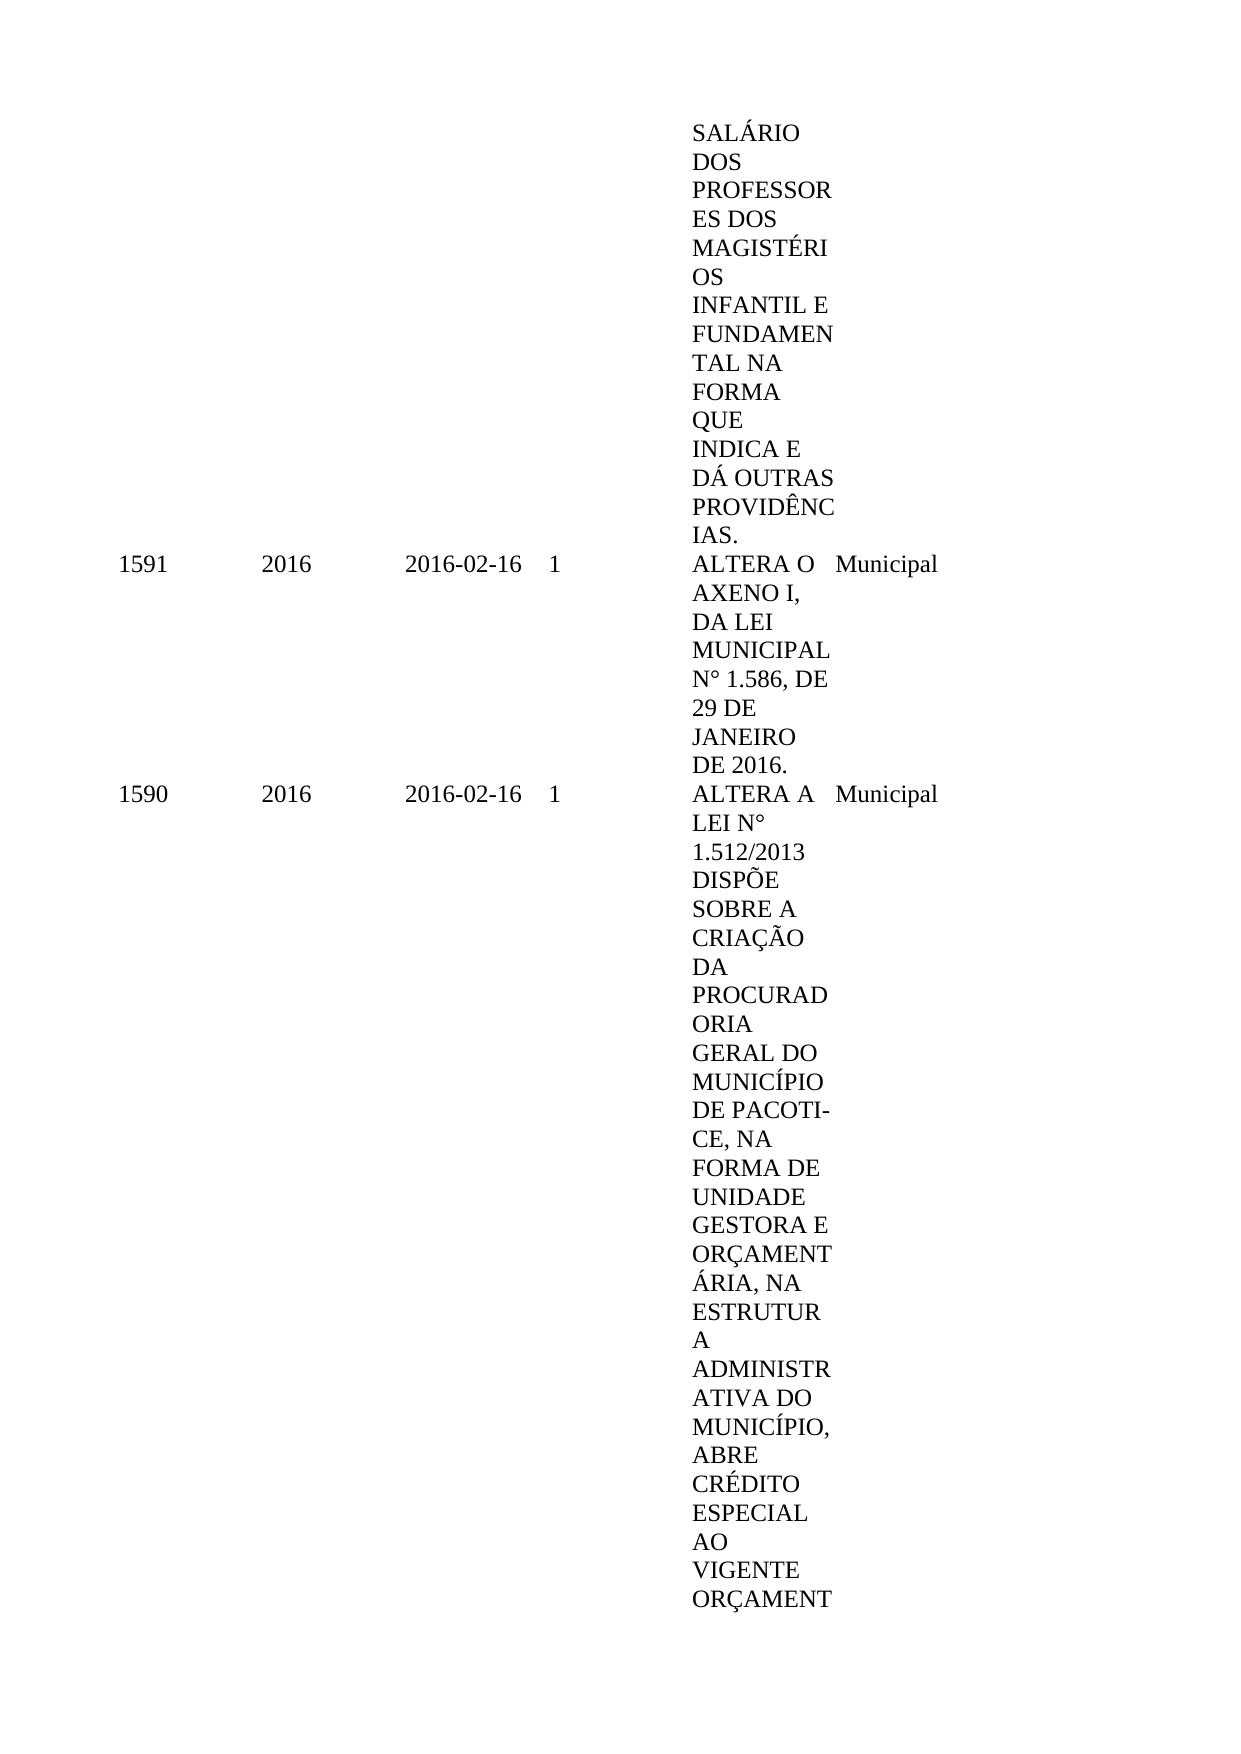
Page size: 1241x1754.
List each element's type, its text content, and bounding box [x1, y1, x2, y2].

table_cell Municipal [835, 549, 979, 779]
table_cell 2016 [261, 549, 405, 779]
table_cell 2016-02-16 [405, 549, 548, 779]
table_cell [118, 118, 261, 549]
table_cell [835, 118, 979, 549]
table_cell [979, 118, 1122, 549]
table_cell [405, 118, 548, 549]
table_cell 1 [548, 779, 692, 1613]
table_cell [261, 118, 405, 549]
table_cell ALTERA O AXENO I, DA LEI MUNICIPAL N° 1.586, DE 29 DE JANEIRO DE 2016. [692, 549, 835, 779]
table_cell [548, 118, 692, 549]
table_cell 2016-02-16 [405, 779, 548, 1613]
table_cell 1591 [118, 549, 261, 779]
table_cell Municipal [835, 779, 979, 1613]
table_cell [979, 549, 1122, 779]
table_cell SALÁRIO DOS PROFESSORES DOS MAGISTÉRIOS INFANTIL E FUNDAMENTAL NA FORMA QUE INDICA E DÁ OUTRAS PROVIDÊNCIAS. [692, 118, 835, 549]
table_cell 2016 [261, 779, 405, 1613]
table_cell [979, 779, 1122, 1613]
table_cell 1 [548, 549, 692, 779]
table_cell 1590 [118, 779, 261, 1613]
table_cell ALTERA A LEI N° 1.512/2013 DISPÕE SOBRE A CRIAÇÃO DA PROCURADORIA GERAL DO MUNICÍPIO DE PACOTI- CE, NA FORMA DE UNIDADE GESTORA E ORÇAMENTÁRIA, NA ESTRUTURA ADMINISTRATIVA DO MUNICÍPIO, ABRE CRÉDITO ESPECIAL AO VIGENTE ORÇAMENT [692, 779, 835, 1613]
